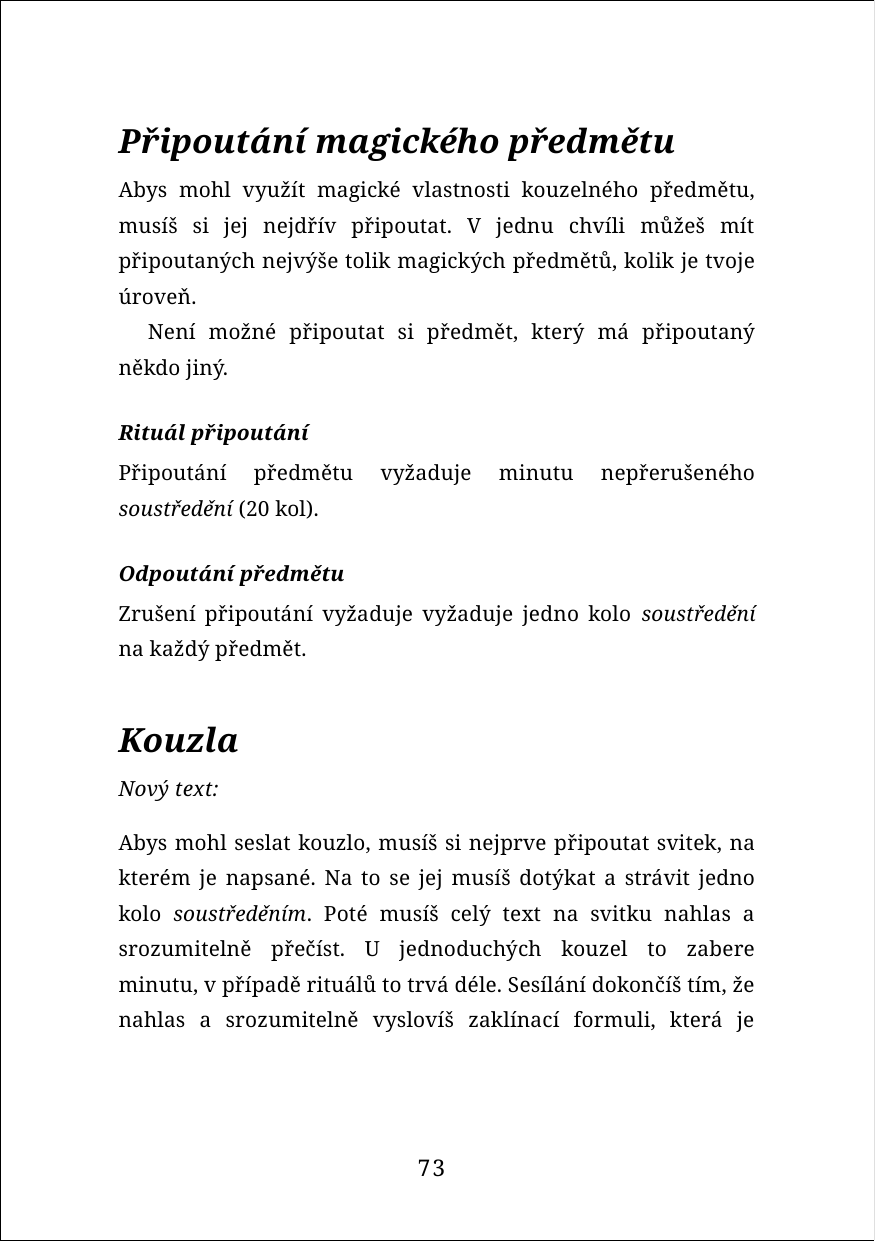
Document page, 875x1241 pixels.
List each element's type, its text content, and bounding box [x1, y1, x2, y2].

text Zrušení připoutání vyžaduje vyžaduje jedno kolo soustředění na každý předmět. [118, 599, 756, 663]
subtitle Rituál připoutání [118, 418, 756, 446]
subtitle Připoutání magického předmětu [118, 118, 756, 164]
text Nový text: [118, 774, 756, 803]
text Abys mohl seslat kouzlo, musíš si nejprve připoutat svitek, na kterém je napsané. Na to se jej musíš dotýkat a strávit jedno kolo soustředěním. Poté musíš celý text na svitku nahlas a srozumitelně přečíst. U jednoduchých kouzel to zabere minutu, v případě rituálů to trvá déle. Sesílání dokončíš tím, že nahlas a srozumitelně vyslovíš zaklínací formuli, která je [118, 828, 756, 1034]
subtitle Kouzla [118, 717, 756, 763]
text Abys mohl využít magické vlastnosti kouzelného předmětu, musíš si jej nejdřív připoutat. V jednu chvíli můžeš mít připoutaných nejvýše tolik magických předmětů, kolik je tvoje úroveň. Není možné připoutat si předmět, který má připoutaný někdo jiný. [118, 175, 756, 381]
text Připoutání předmětu vyžaduje minutu nepřerušeného soustředění (20 kol). [118, 458, 756, 522]
subtitle Odpoutání předmětu [118, 559, 756, 587]
